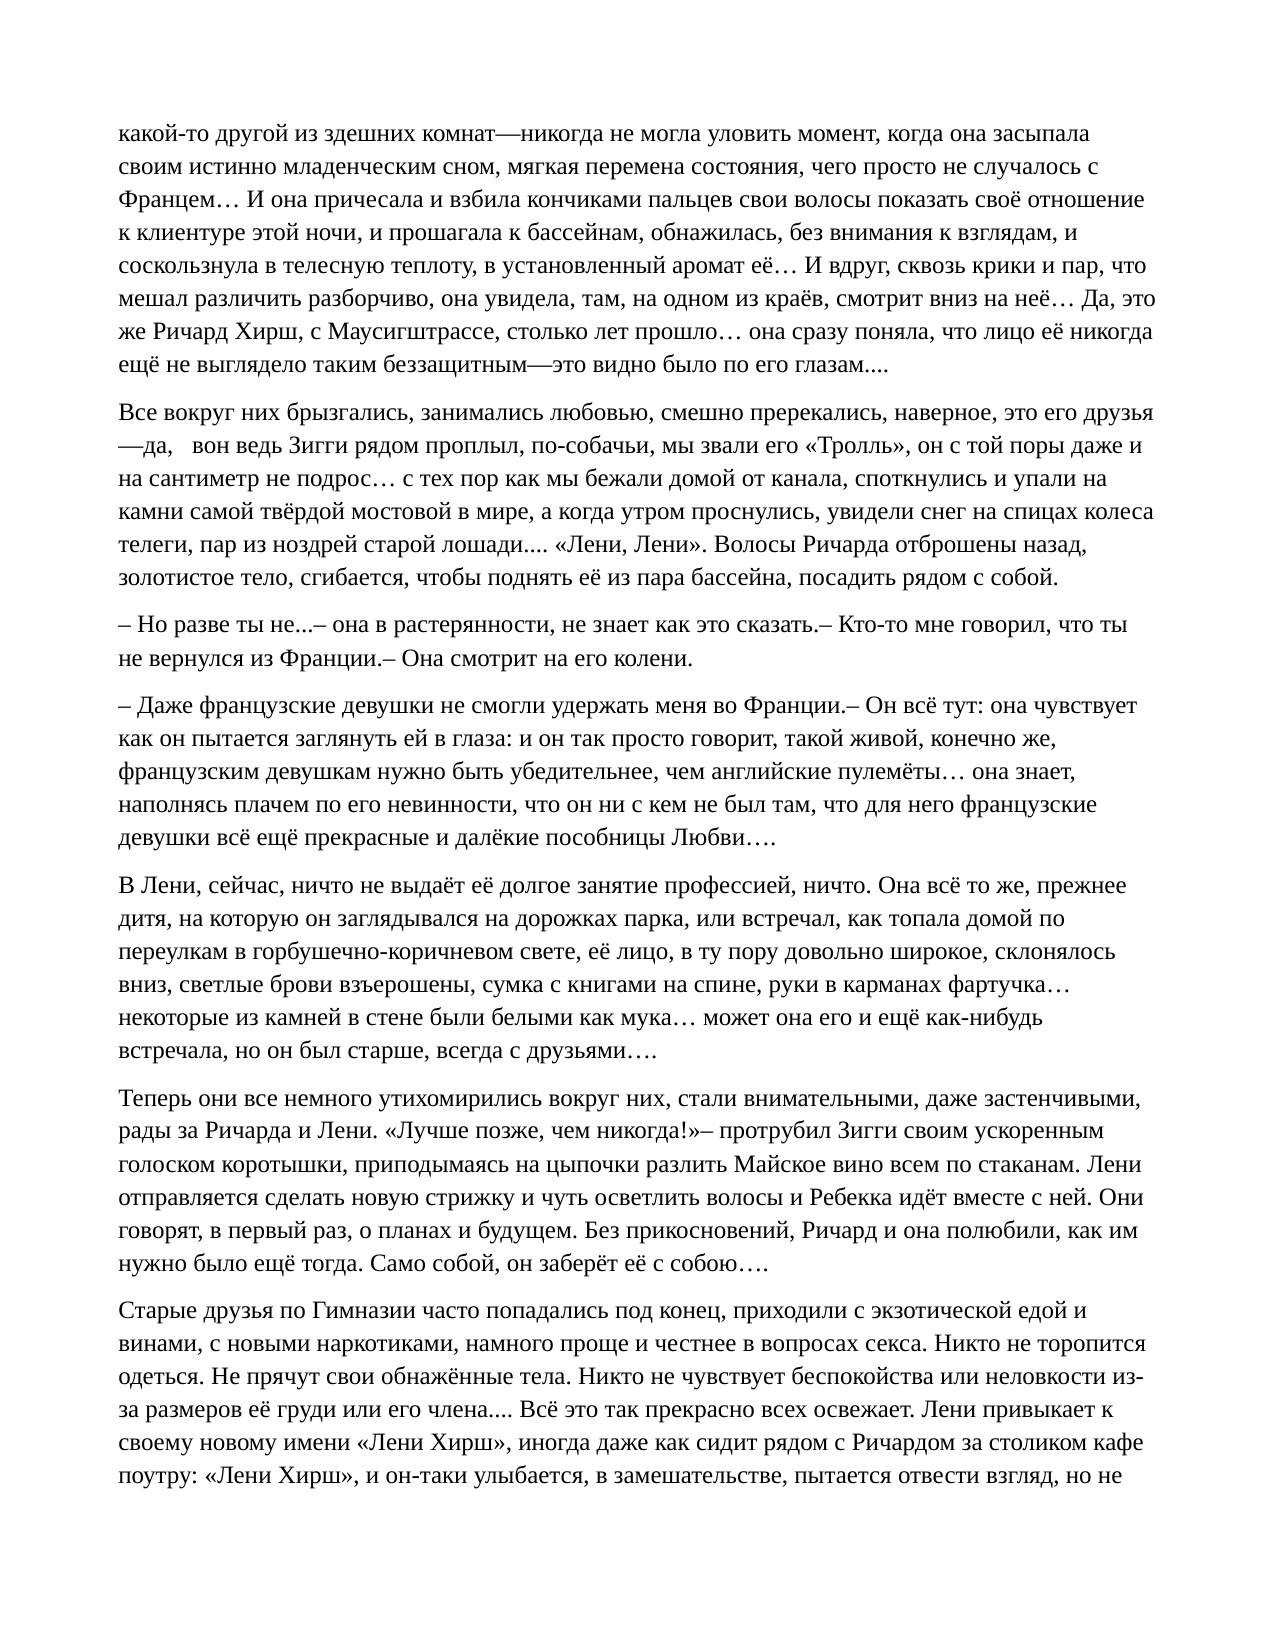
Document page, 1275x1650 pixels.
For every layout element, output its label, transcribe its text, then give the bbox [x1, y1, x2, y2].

text Все вокруг них брызгались, занимались любовью, смешно пререкались, наверное, это его друзья—да, вон ведь Зигги рядом проплыл, по-собачьи, мы звали его «Тролль», он с той поры даже и на сантиметр не подрос… с тех пор как мы бежали домой от канала, споткнулись и упали на камни самой твёрдой мостовой в мире, а когда утром проснулись, увидели снег на спицах колеса телеги, пар из ноздрей старой лошади.... «Лени, Лени». Волосы Ричарда отброшены назад, золотистое тело, сгибается, чтобы поднять её из пара бассейна, посадить рядом с собой. [118, 397, 1157, 591]
text какой-то другой из здешних комнат—никогда не могла уловить момент, когда она засыпала своим истинно младенческим сном, мягкая перемена состояния, чего просто не случалось с Францем… И она причесала и взбила кончиками пальцев свои волосы показать своё отношение к клиентуре этой ночи, и прошагала к бассейнам, обнажилась, без внимания к взглядам, и соскользнула в телесную теплоту, в установленный аромат её… И вдруг, сквозь крики и пар, что мешал различить разборчиво, она увидела, там, на одном из краёв, смотрит вниз на неё… Да, это же Ричард Хирш, с Маусигштрассе, столько лет прошло… она сразу поняла, что лицо её никогда ещё не выглядело таким беззащитным—это видно было по его глазам.... [118, 118, 1157, 378]
text Теперь они все немного утихомирились вокруг них, стали внимательными, даже застенчивыми, рады за Ричарда и Лени. «Лучше позже, чем никогда!»– протрубил Зигги своим ускоренным голоском коротышки, приподымаясь на цыпочки разлить Майское вино всем по стаканам. Лени отправляется сделать новую стрижку и чуть осветлить волосы и Ребекка идёт вместе с ней. Они говорят, в первый раз, о планах и будущем. Без прикосновений, Ричард и она полюбили, как им нужно было ещё тогда. Само собой, он заберёт её с собою…. [118, 1083, 1157, 1276]
text В Лени, сейчас, ничто не выдаёт её долгое занятие профессией, ничто. Она всё то же, прежнее дитя, на которую он заглядывался на дорожках парка, или встречал, как топала домой по переулкам в горбушечно-коричневом свете, её лицо, в ту пору довольно широкое, склонялось вниз, светлые брови взъерошены, сумка с книгами на спине, руки в карманах фартучка… некоторые из камней в стене были белыми как мука… может она его и ещё как-нибудь встречала, но он был старше, всегда с друзьями…. [118, 870, 1157, 1064]
text – Даже французские девушки не смогли удержать меня во Франции.– Он всё тут: она чувствует как он пытается заглянуть ей в глаза: и он так просто говорит, такой живой, конечно же, французским девушкам нужно быть убедительнее, чем английские пулемёты… она знает, наполнясь плачем по его невинности, что он ни с кем не был там, что для него французские девушки всё ещё прекрасные и далёкие пособницы Любви…. [118, 690, 1157, 851]
text Старые друзья по Гимназии часто попадались под конец, приходили с экзотической едой и винами, с новыми наркотиками, намного проще и честнее в вопросах секса. Никто не торопится одеться. Не прячут свои обнажённые тела. Никто не чувствует беспокойства или неловкости из-за размеров её груди или его члена.... Всё это так прекрасно всех освежает. Лени привыкает к своему новому имени «Лени Хирш», иногда даже как сидит рядом с Ричардом за столиком кафе поутру: «Лени Хирш», и он-таки улыбается, в замешательстве, пытается отвести взгляд, но не [118, 1295, 1157, 1489]
text – Но разве ты не...– она в растерянности, не знает как это сказать.– Кто-то мне говорил, что ты не вернулся из Франции.– Она смотрит на его колени. [118, 609, 1157, 671]
